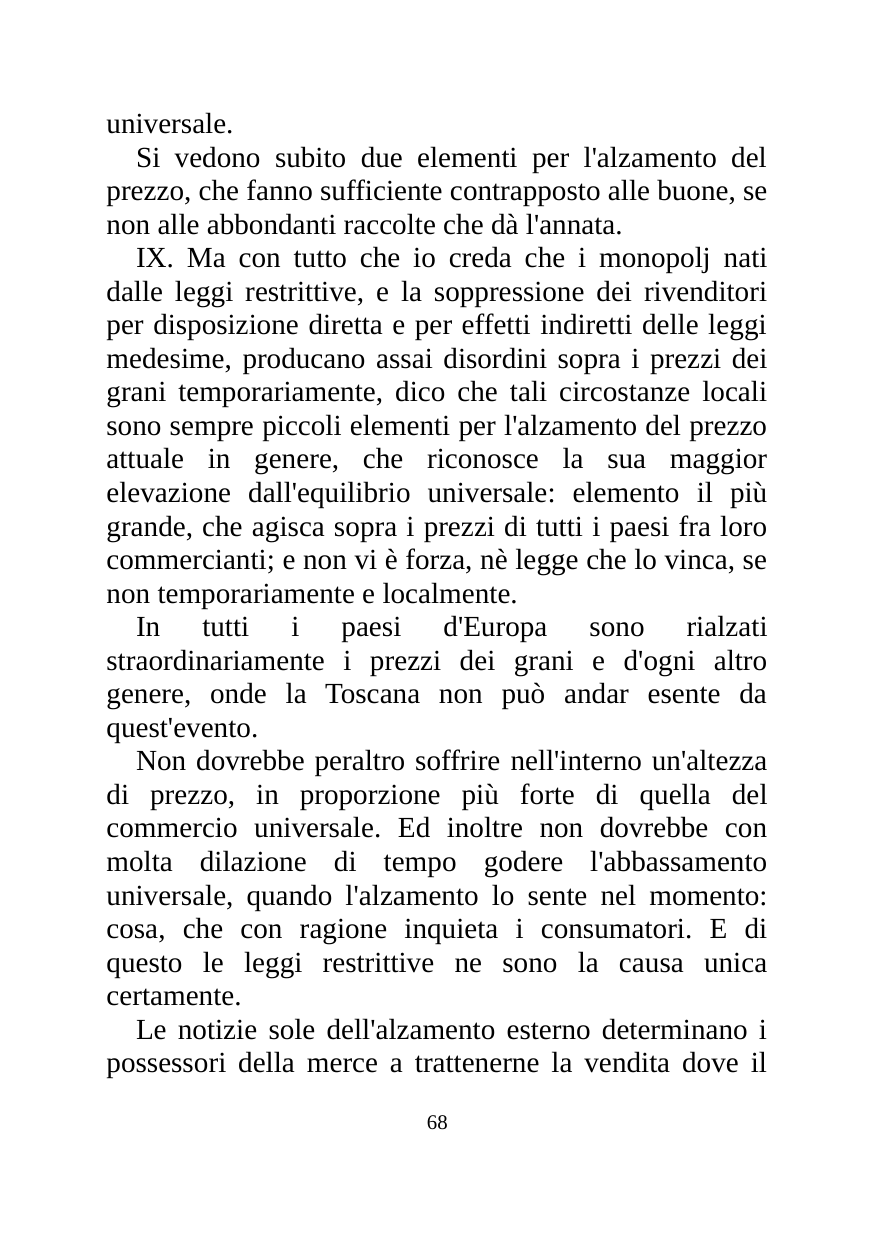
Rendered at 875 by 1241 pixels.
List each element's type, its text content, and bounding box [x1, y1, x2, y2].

text universale. [106, 106, 768, 140]
text In tutti i paesi d'Europa sono rialzati straordinariamente i prezzi dei grani e d'ogni altro genere, onde la Toscana non può andar esente da quest'evento. [106, 609, 768, 743]
text Non dovrebbe peraltro soffrire nell'interno un'altezza di prezzo, in proporzione più forte di quella del commercio universale. Ed inoltre non dovrebbe con molta dilazione di tempo godere l'abbassamento universale, quando l'alzamento lo sente nel momento: cosa, che con ragione inquieta i consumatori. E di questo le leggi restrittive ne sono la causa unica certamente. [106, 743, 768, 1012]
text IX. Ma con tutto che io creda che i monopolj nati dalle leggi restrittive, e la soppressione dei rivenditori per disposizione diretta e per effetti indiretti delle leggi medesime, producano assai disordini sopra i prezzi dei grani temporariamente, dico che tali circostanze locali sono sempre piccoli elementi per l'alzamento del prezzo attuale in genere, che riconosce la sua maggior elevazione dall'equilibrio universale: elemento il più grande, che agisca sopra i prezzi di tutti i paesi fra loro commercianti; e non vi è forza, nè legge che lo vinca, se non temporariamente e localmente. [106, 240, 768, 609]
text Si vedono subito due elementi per l'alzamento del prezzo, che fanno sufficiente contrapposto alle buone, se non alle abbondanti raccolte che dà l'annata. [106, 140, 768, 240]
text Le notizie sole dell'alzamento esterno determinano i possessori della merce a trattenerne la vendita dove il [106, 1012, 768, 1079]
